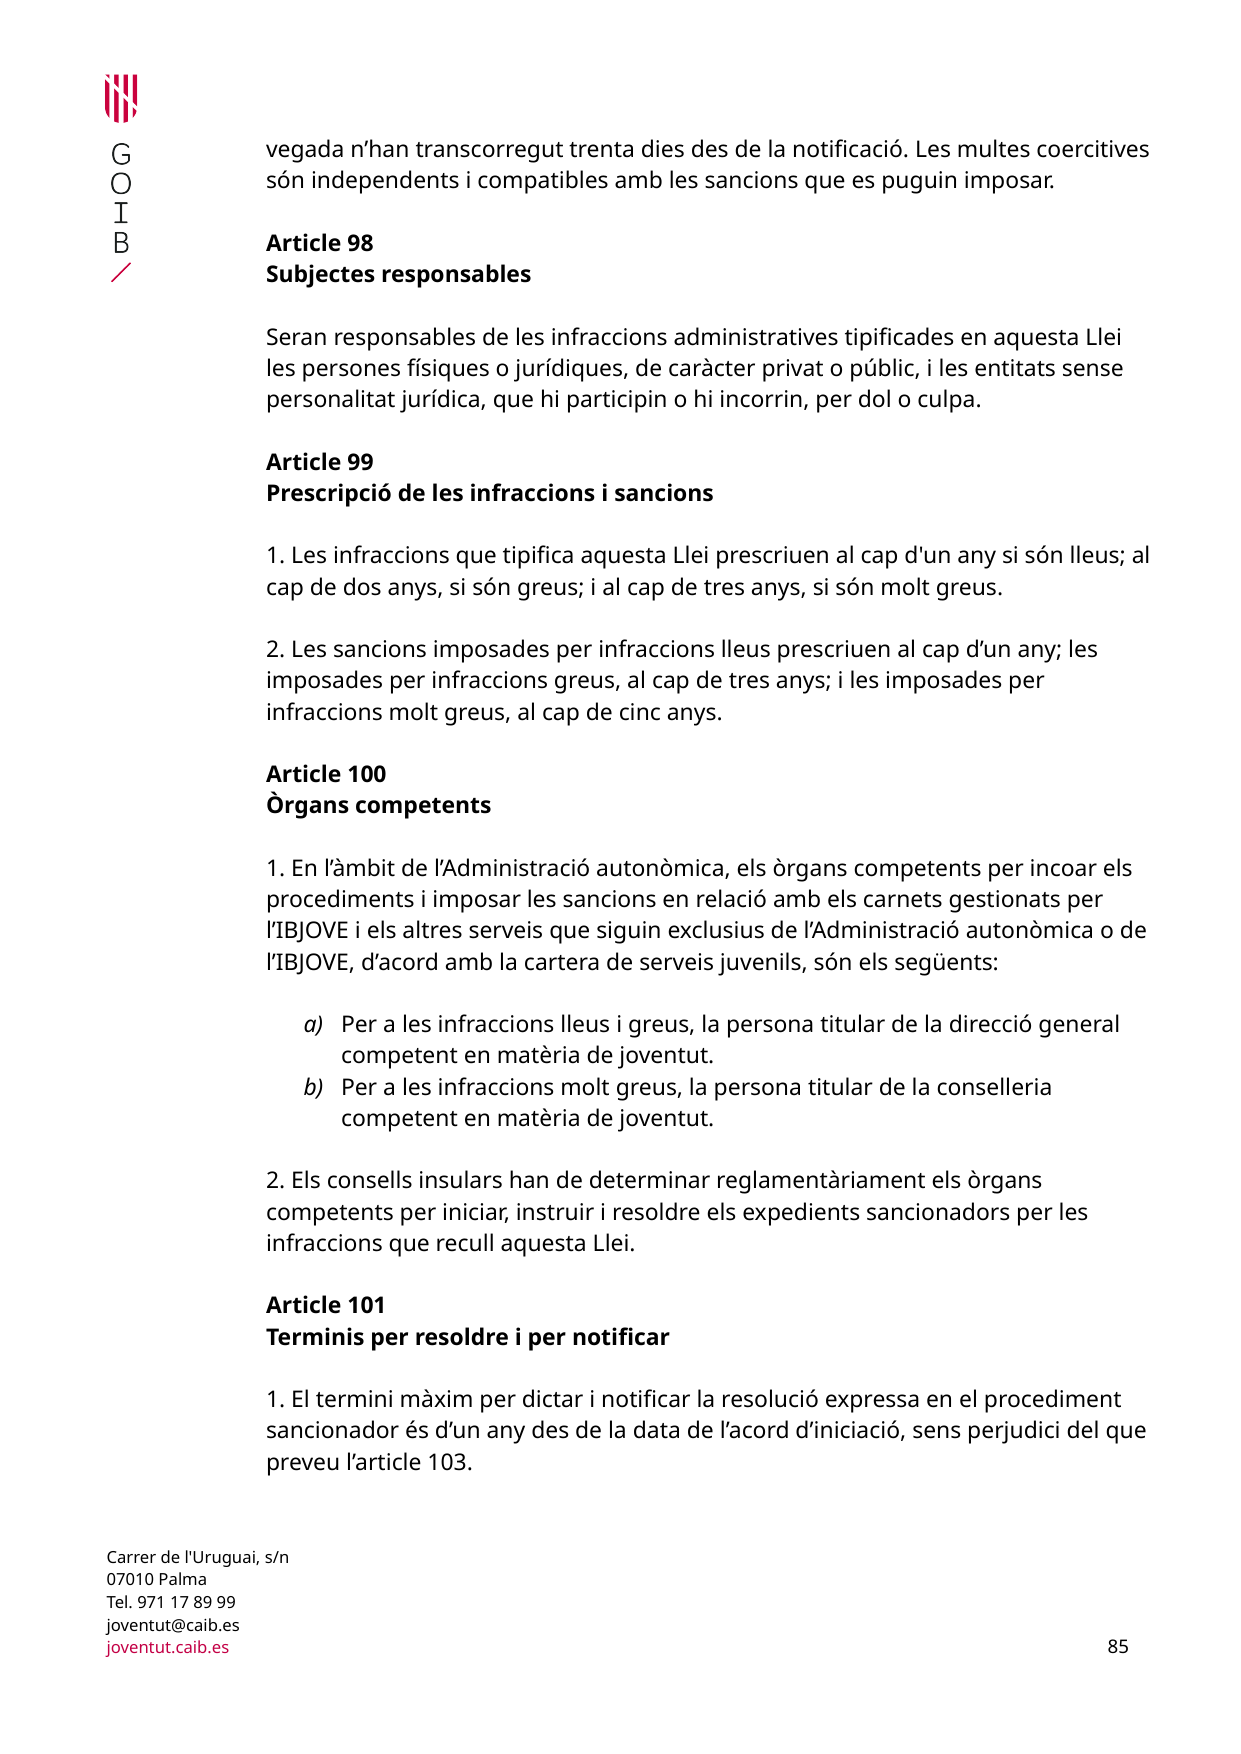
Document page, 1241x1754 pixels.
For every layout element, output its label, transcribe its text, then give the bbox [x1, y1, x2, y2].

text Article 99 [266, 445, 1152, 477]
text 1. El termini màxim per dictar i notificar la resolució expressa en el procediment sancionador és d’un any des de la data de l’acord d’iniciació, sens perjudici del que preveu l’article 103. [266, 1383, 1152, 1477]
text Seran responsables de les infraccions administratives tipificades en aquesta Llei les persones físiques o jurídiques, de caràcter privat o públic, i les entitats sense personalitat jurídica, que hi participin o hi incorrin, per dol o culpa. [266, 320, 1152, 414]
text Prescripció de les infraccions i sancions [266, 477, 1152, 508]
text 2. Les sancions imposades per infraccions lleus prescriuen al cap d’un any; les imposades per infraccions greus, al cap de tres anys; i les imposades per infraccions molt greus, al cap de cinc anys. [266, 633, 1152, 727]
text Article 100 [266, 758, 1152, 789]
list Per a les infraccions lleus i greus, la persona titular de la direcció general competent en matèria de joventut. [303, 1008, 1152, 1070]
text Article 101 [266, 1289, 1152, 1320]
picture [76, 51, 166, 313]
text Terminis per resoldre i per notificar [266, 1320, 1152, 1352]
text vegada n’han transcorregut trenta dies des de la notificació. Les multes coercitives són independents i compatibles amb les sancions que es puguin imposar. [266, 133, 1152, 195]
list Per a les infraccions molt greus, la persona titular de la conselleria competent en matèria de joventut. [303, 1070, 1152, 1133]
text Article 98 [266, 227, 1152, 258]
text 1. Les infraccions que tipifica aquesta Llei prescriuen al cap d'un any si són lleus; al cap de dos anys, si són greus; i al cap de tres anys, si són molt greus. [266, 539, 1152, 602]
text Òrgans competents [266, 789, 1152, 820]
text Subjectes responsables [266, 258, 1152, 289]
text 2. Els consells insulars han de determinar reglamentàriament els òrgans competents per iniciar, instruir i resoldre els expedients sancionadors per les infraccions que recull aquesta Llei. [266, 1164, 1152, 1258]
text 1. En l’àmbit de l’Administració autonòmica, els òrgans competents per incoar els procediments i imposar les sancions en relació amb els carnets gestionats per l’IBJOVE i els altres serveis que siguin exclusius de l’Administració autonòmica o de l’IBJOVE, d’acord amb la cartera de serveis juvenils, són els següents: [266, 852, 1152, 977]
